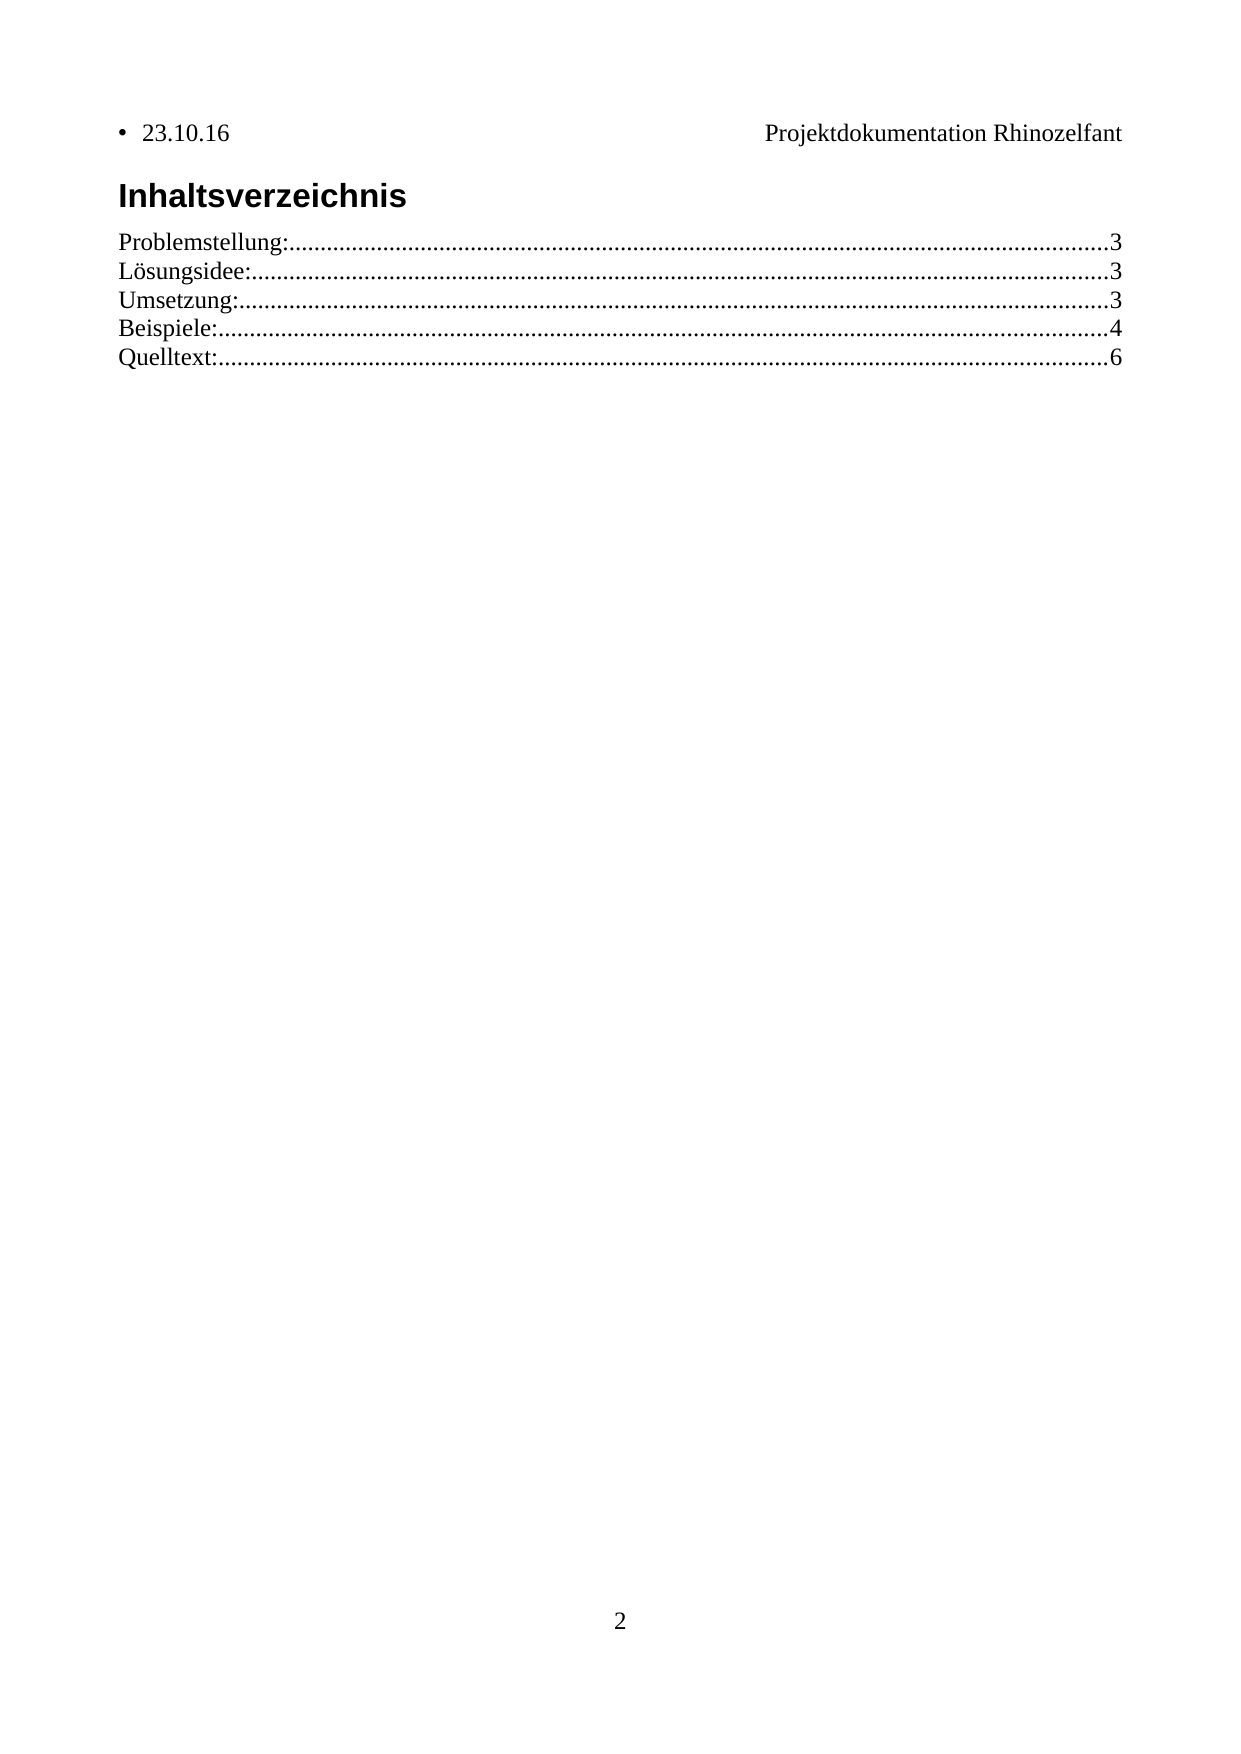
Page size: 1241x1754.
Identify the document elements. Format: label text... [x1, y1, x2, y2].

text Problemstellung: 3 [118, 227, 1122, 256]
text Lösungsidee: 3 [118, 256, 1122, 285]
subtitle Inhaltsverzeichnis [118, 176, 1122, 215]
text Umsetzung: 3 [118, 285, 1122, 313]
text Quelltext: 6 [118, 342, 1122, 371]
text Beispiele: 4 [118, 313, 1122, 342]
